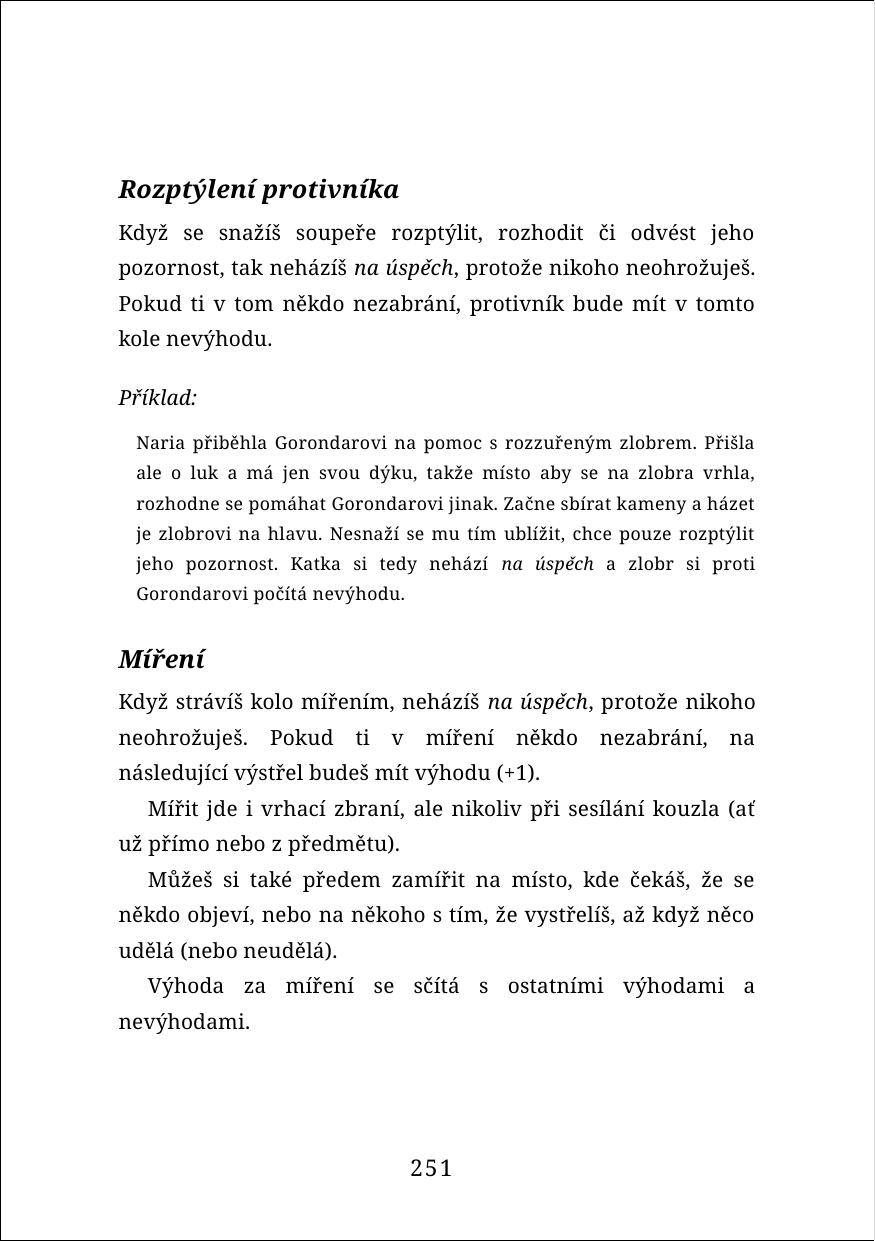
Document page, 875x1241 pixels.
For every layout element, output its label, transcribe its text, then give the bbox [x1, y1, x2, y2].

text Když strávíš kolo mířením, neházíš na úspěch, protože nikoho neohrožuješ. Pokud ti v míření někdo nezabrání, na následující výstřel budeš mít výhodu (+1). Mířit jde i vrhací zbraní, ale nikoliv při sesílání kouzla (ať už přímo nebo z předmětu). Můžeš si také předem zamířit na místo, kde čekáš, že se někdo objeví, nebo na někoho s tím, že vystřelíš, až když něco udělá (nebo neudělá). Výhoda za míření se sčítá s ostatními výhodami a nevýhodami. [118, 687, 756, 1035]
subtitle Rozptýlení protivníka [118, 172, 756, 206]
text Naria přiběhla Gorondarovi na pomoc s rozzuřeným zlobrem. Přišla ale o luk a má jen svou dýku, takže místo aby se na zlobra vrhla, rozhodne se pomáhat Gorondarovi jinak. Začne sbírat kameny a házet je zlobrovi na hlavu. Nesnaží se mu tím ublížit, chce pouze rozptýlit jeho pozornost. Katka si tedy nehází na úspěch a zlobr si proti Gorondarovi počítá nevýhodu. [136, 431, 756, 606]
subtitle Míření [118, 641, 756, 675]
text Když se snažíš soupeře rozptýlit, rozhodit či odvést jeho pozornost, tak neházíš na úspěch, protože nikoho neohrožuješ. Pokud ti v tom někdo nezabrání, protivník bude mít v tomto kole nevýhodu. [118, 218, 756, 353]
text Příklad: [118, 383, 756, 412]
